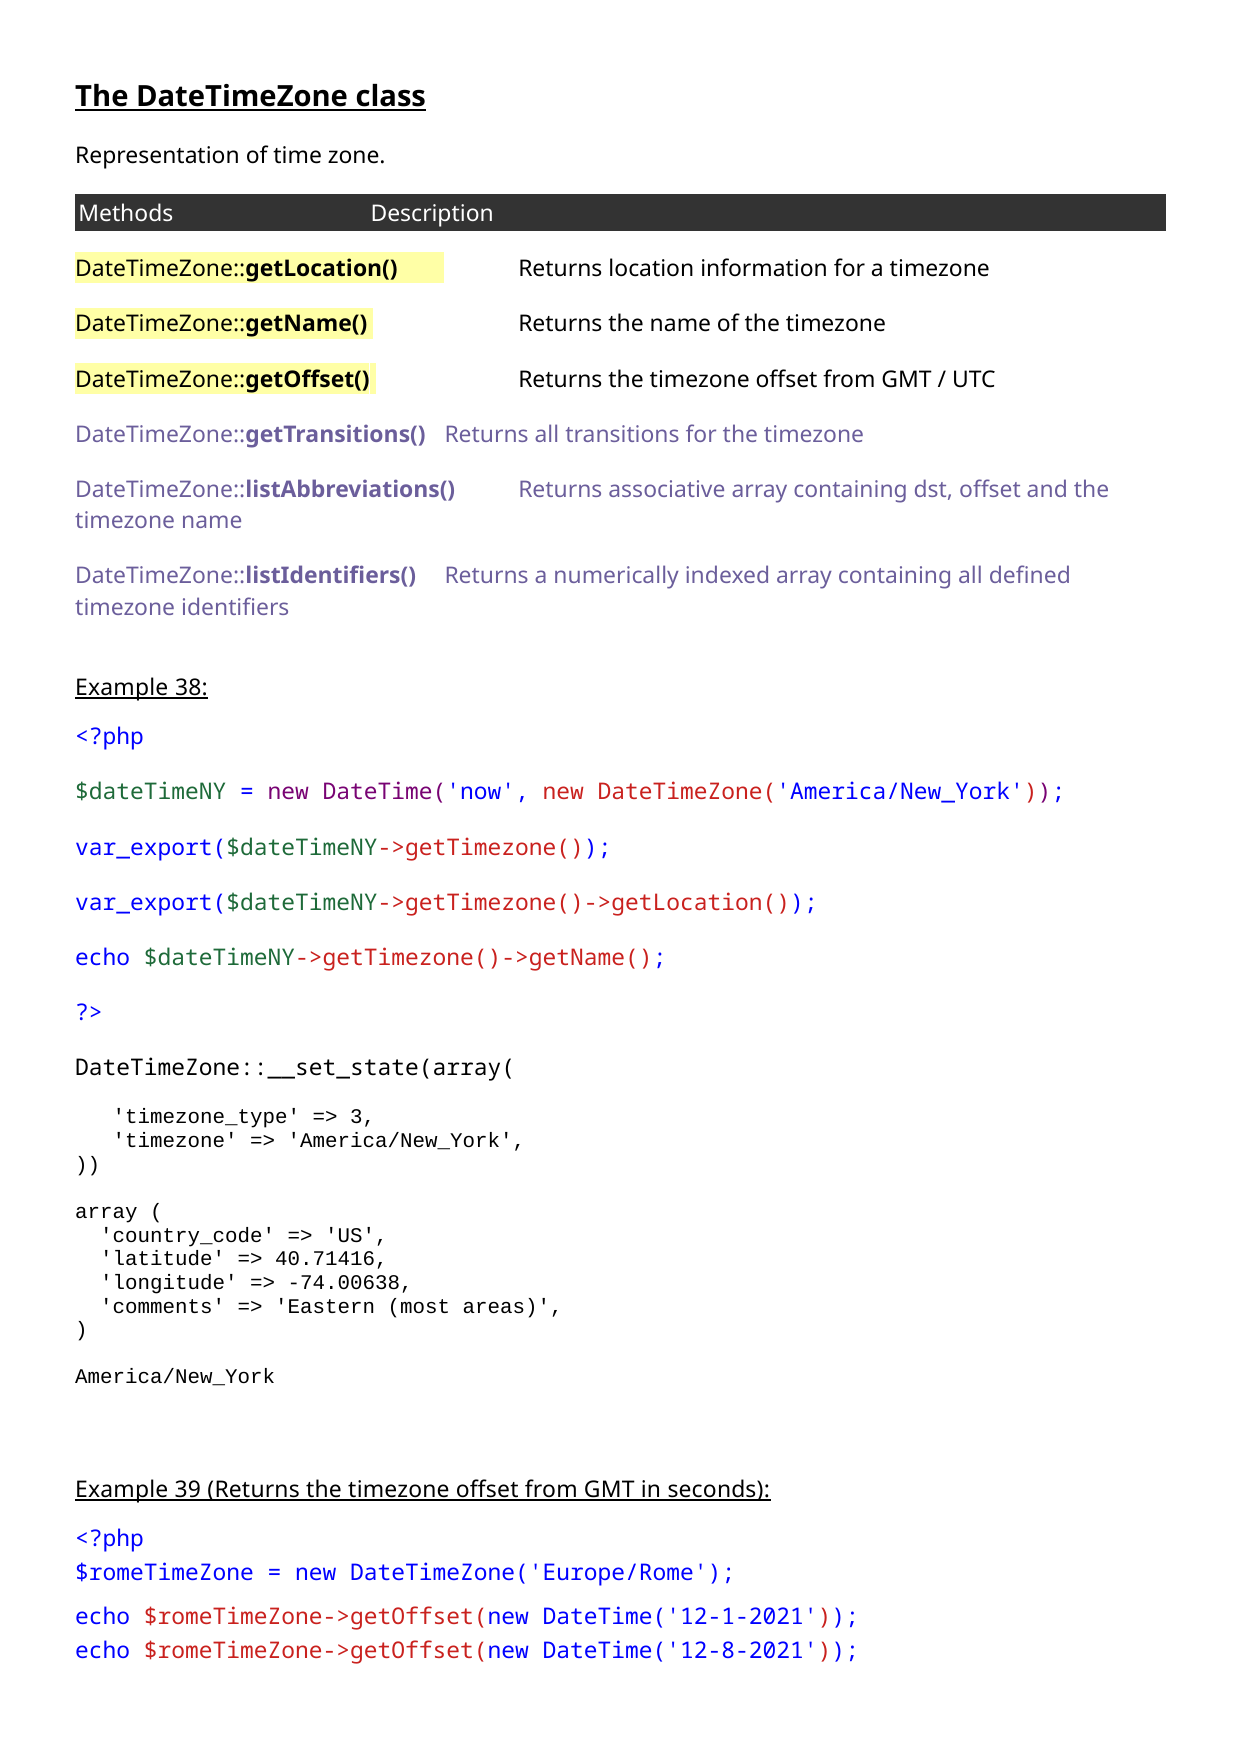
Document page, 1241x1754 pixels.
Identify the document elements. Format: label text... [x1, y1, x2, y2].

text Methods Description [75, 194, 1166, 231]
text DateTimeZone::listAbbreviations() Returns associative array containing dst, offset and the timezone name [75, 473, 1166, 536]
text 'latitude' => 40.71416, [75, 1248, 1166, 1272]
text echo $dateTimeNY->getTimezone()->getName(); [75, 941, 1166, 972]
text ?> [75, 996, 1166, 1027]
text <?php [75, 1522, 1166, 1553]
text DateTimeZone::__set_state(array( [75, 1051, 1166, 1082]
text Example 39 (Returns the timezone offset from GMT in seconds): [75, 1473, 1166, 1504]
text 'country_code' => 'US', [75, 1225, 1166, 1248]
text <?php [75, 720, 1166, 751]
text Representation of time zone. [75, 139, 1166, 170]
text America/New_York [75, 1367, 1166, 1390]
text 'timezone' => 'America/New_York', [75, 1130, 1166, 1154]
text var_export($dateTimeNY->getTimezone()->getLocation()); [75, 886, 1166, 917]
text 'timezone_type' => 3, [75, 1106, 1166, 1130]
text var_export($dateTimeNY->getTimezone()); [75, 830, 1166, 862]
text 'comments' => 'Eastern (most areas)', [75, 1296, 1166, 1319]
text $dateTimeNY = new DateTime('now', new DateTimeZone('America/New_York')); [75, 775, 1166, 806]
text echo $romeTimeZone->getOffset(new DateTime('12-1-2021')); [75, 1599, 1166, 1631]
text echo $romeTimeZone->getOffset(new DateTime('12-8-2021')); [75, 1634, 1166, 1665]
text $romeTimeZone = new DateTimeZone('Europe/Rome'); [75, 1556, 1166, 1588]
text DateTimeZone::getOffset() Returns the timezone offset from GMT / UTC [75, 363, 1166, 394]
text array ( [75, 1201, 1166, 1225]
text DateTimeZone::getName() Returns the name of the timezone [75, 307, 1166, 339]
text DateTimeZone::listIdentifiers() Returns a numerically indexed array containing all defined timezone identifiers [75, 559, 1166, 622]
text )) [75, 1154, 1166, 1177]
subtitle The DateTimeZone class [75, 75, 1166, 115]
text Example 38: [75, 671, 1166, 702]
text DateTimeZone::getLocation() Returns location information for a timezone [75, 252, 1166, 283]
text DateTimeZone::getTransitions() Returns all transitions for the timezone [75, 418, 1166, 449]
text ) [75, 1319, 1166, 1343]
text 'longitude' => -74.00638, [75, 1272, 1166, 1296]
